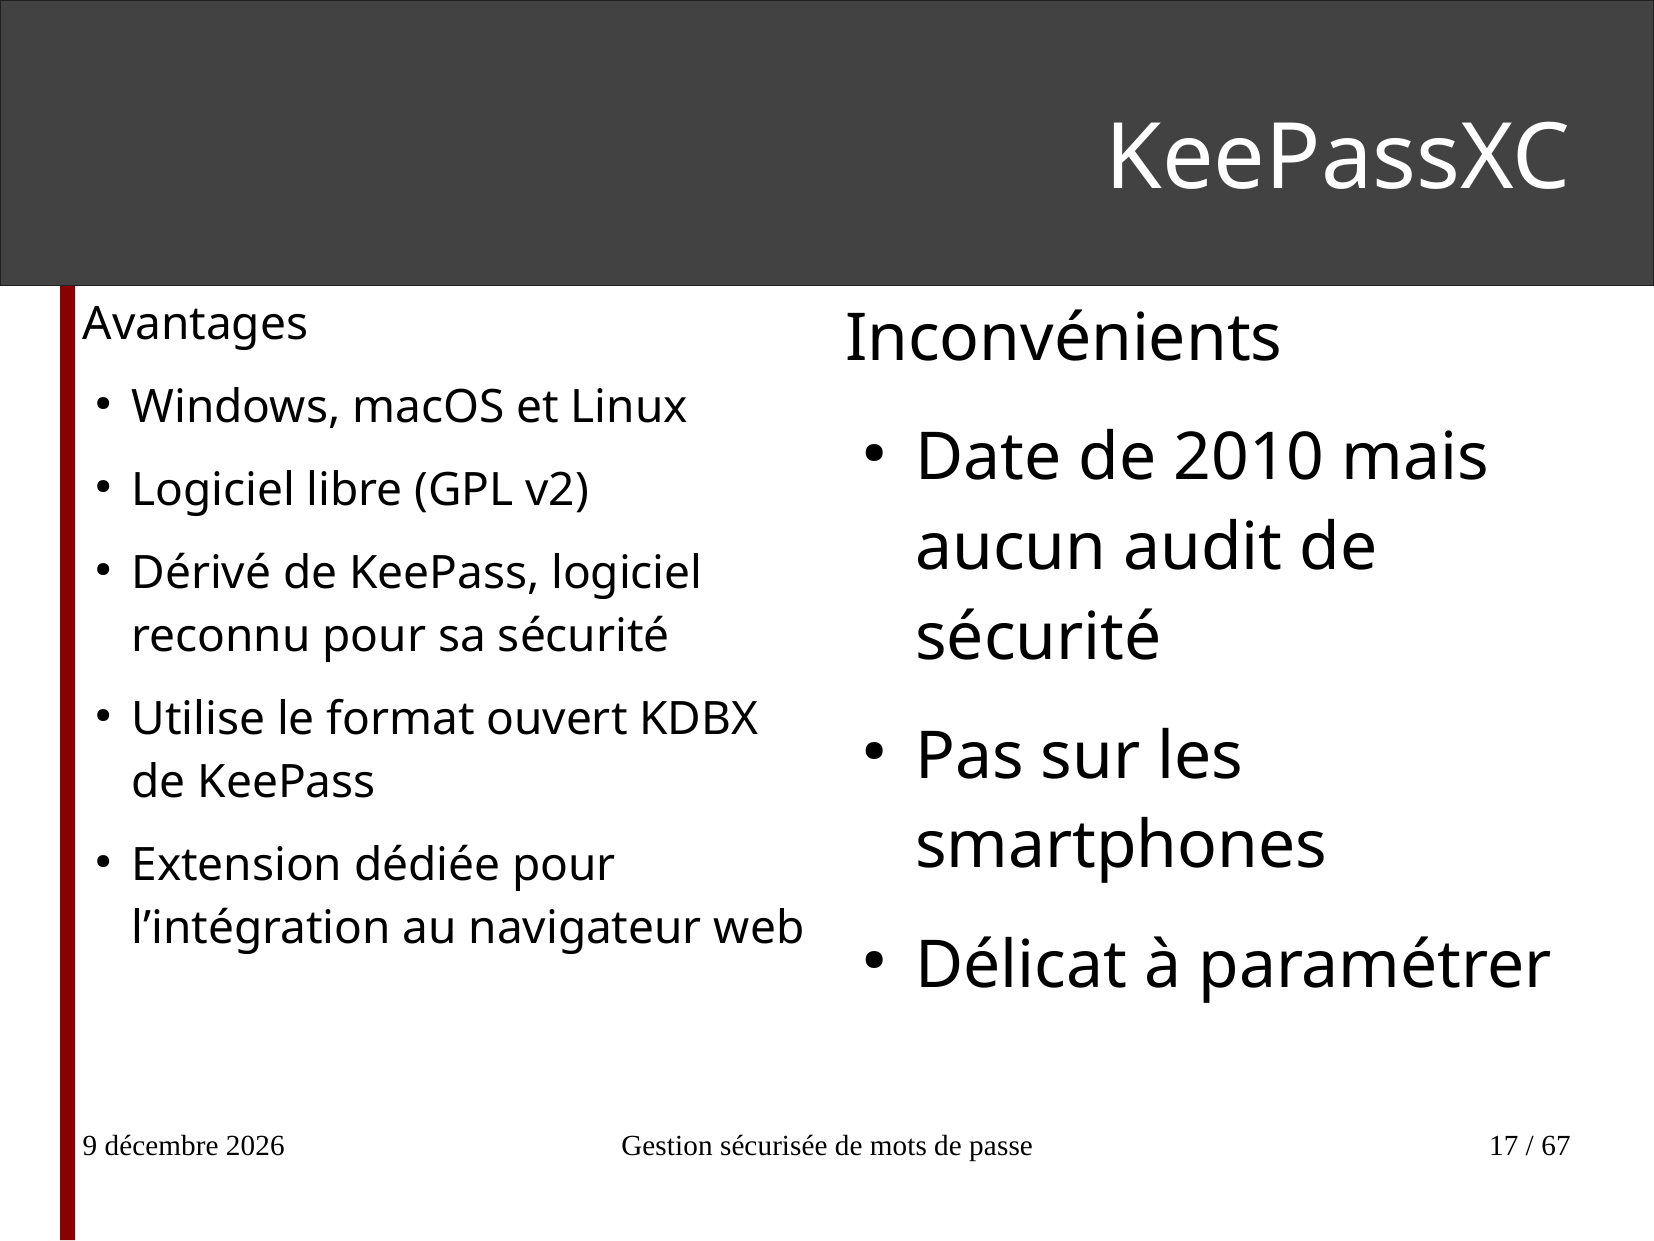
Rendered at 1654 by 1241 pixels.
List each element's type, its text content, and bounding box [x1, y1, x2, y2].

list Inconvénients Date de 2010 mais aucun audit de sécurité Pas sur les smartphones Délicat à paramétrer [845, 290, 1572, 1010]
list Avantages Windows, macOS et Linux Logiciel libre (GPL v2) Dérivé de KeePass, logiciel reconnu pour sa sécurité Utilise le format ouvert KDBX de KeePass Extension dédiée pour l’intégration au navigateur web [82, 290, 809, 1010]
title KeePassXC [82, 49, 1571, 257]
